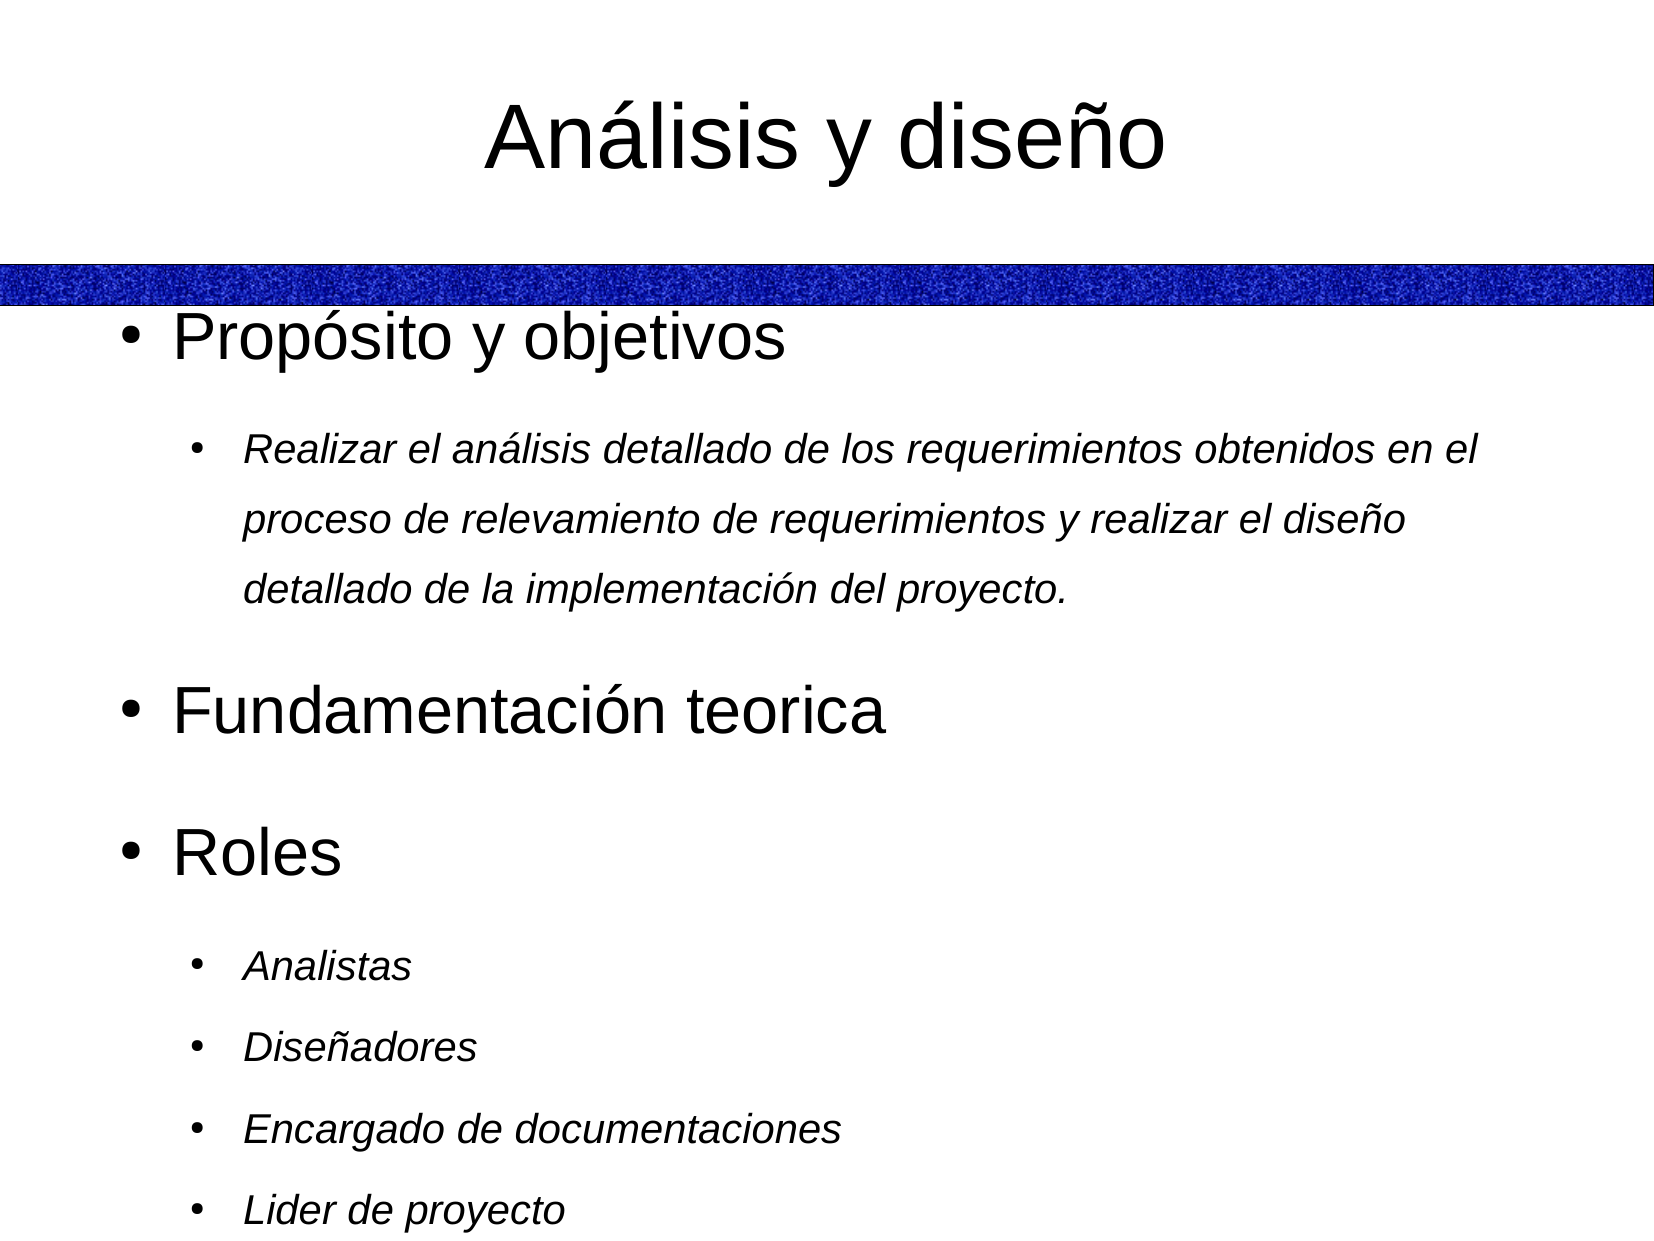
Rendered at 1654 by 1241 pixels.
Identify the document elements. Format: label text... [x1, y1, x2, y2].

title Análisis y diseño [58, 14, 1595, 260]
list Propósito y objetivos Realizar el análisis detallado de los requerimientos obtenidos en el proceso de relevamiento de requerimientos y realizar el diseño detallado de la implementación del proyecto. Fundamentación teorica Roles Analistas Diseñadores Encargado de documentaciones Lider de proyecto [101, 298, 1549, 1234]
picture [0, 265, 1653, 305]
